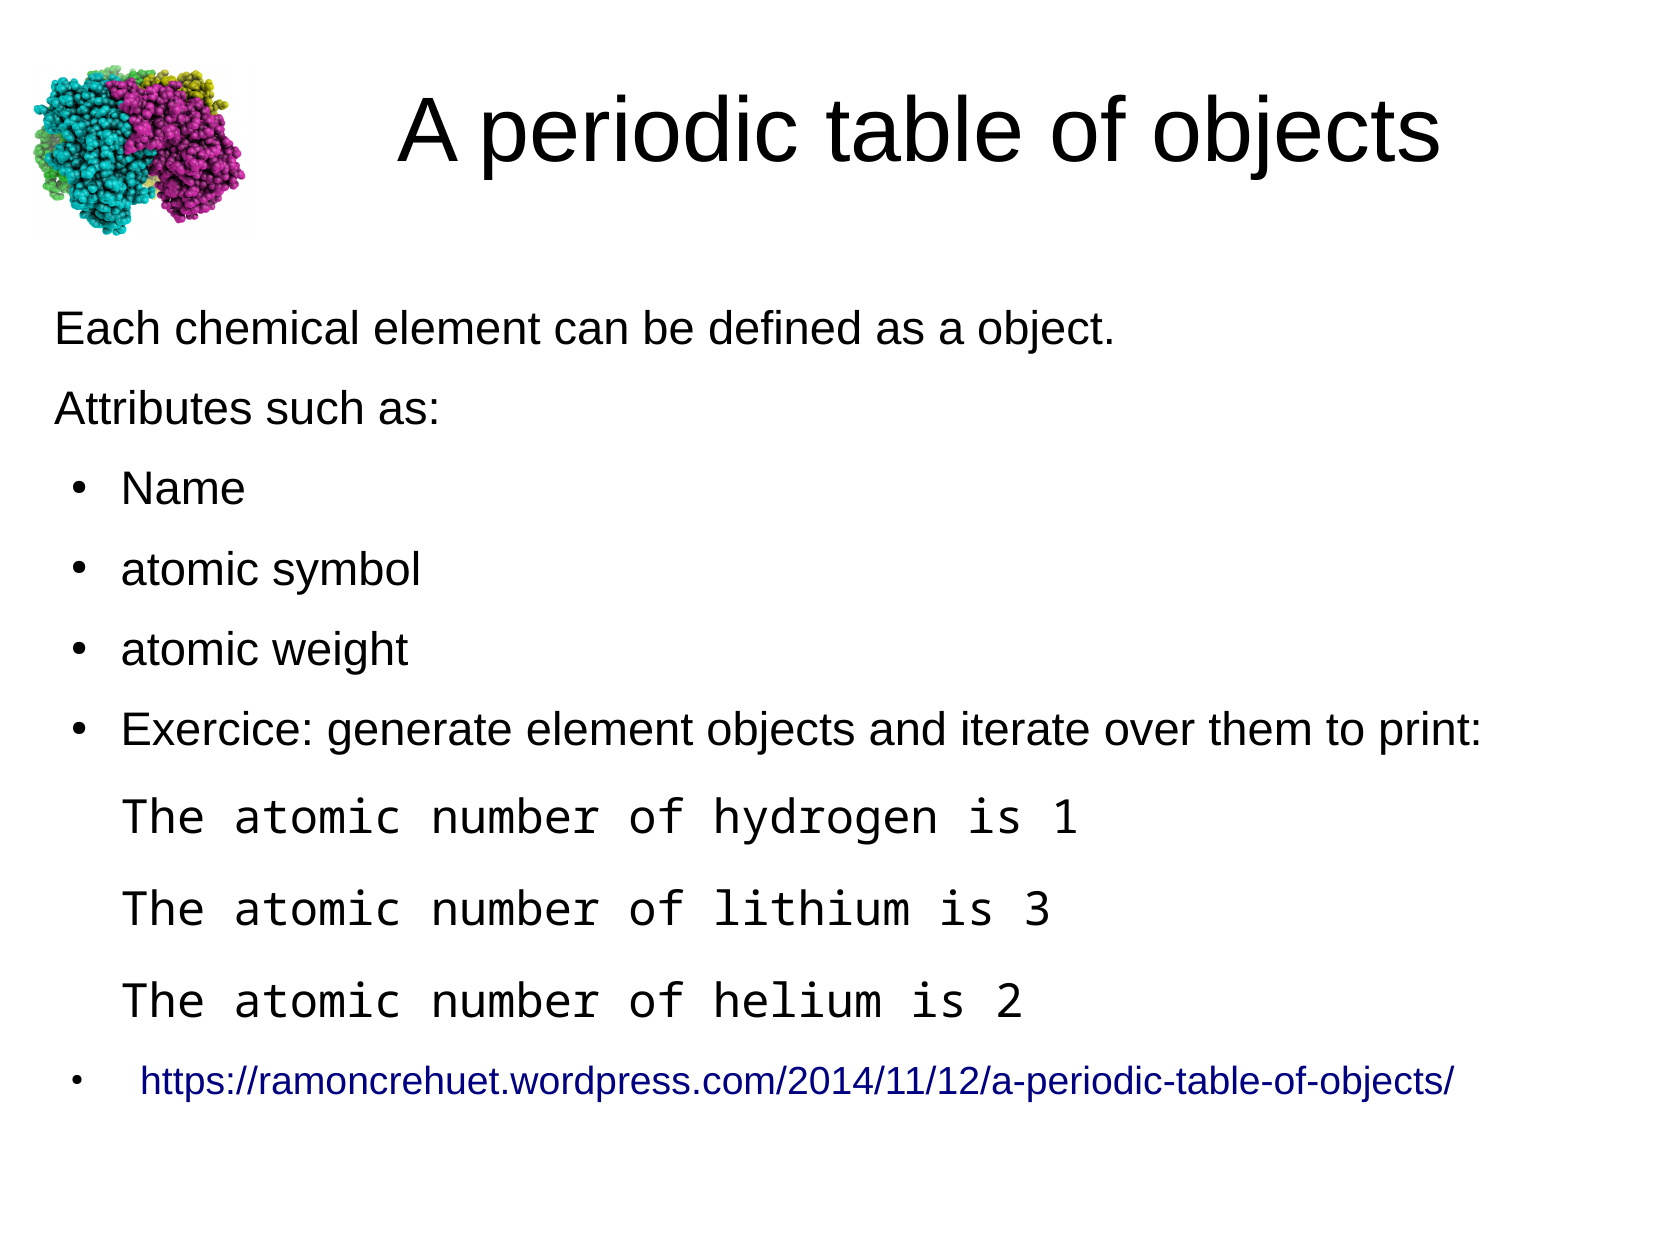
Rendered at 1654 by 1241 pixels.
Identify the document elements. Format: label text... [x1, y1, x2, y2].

list Each chemical element can be defined as a object. Attributes such as: Name atomic symbol atomic weight Exercice: generate element objects and iterate over them to print: The atomic number of hydrogen is 1 The atomic number of lithium is 3 The atomic number of helium is 2 https://ramoncrehuet.wordpress.com/2014/11/12/a-periodic-table-of-objects/ [37, 302, 1572, 1106]
title A periodic table of objects [270, 25, 1571, 233]
picture [27, 59, 253, 240]
